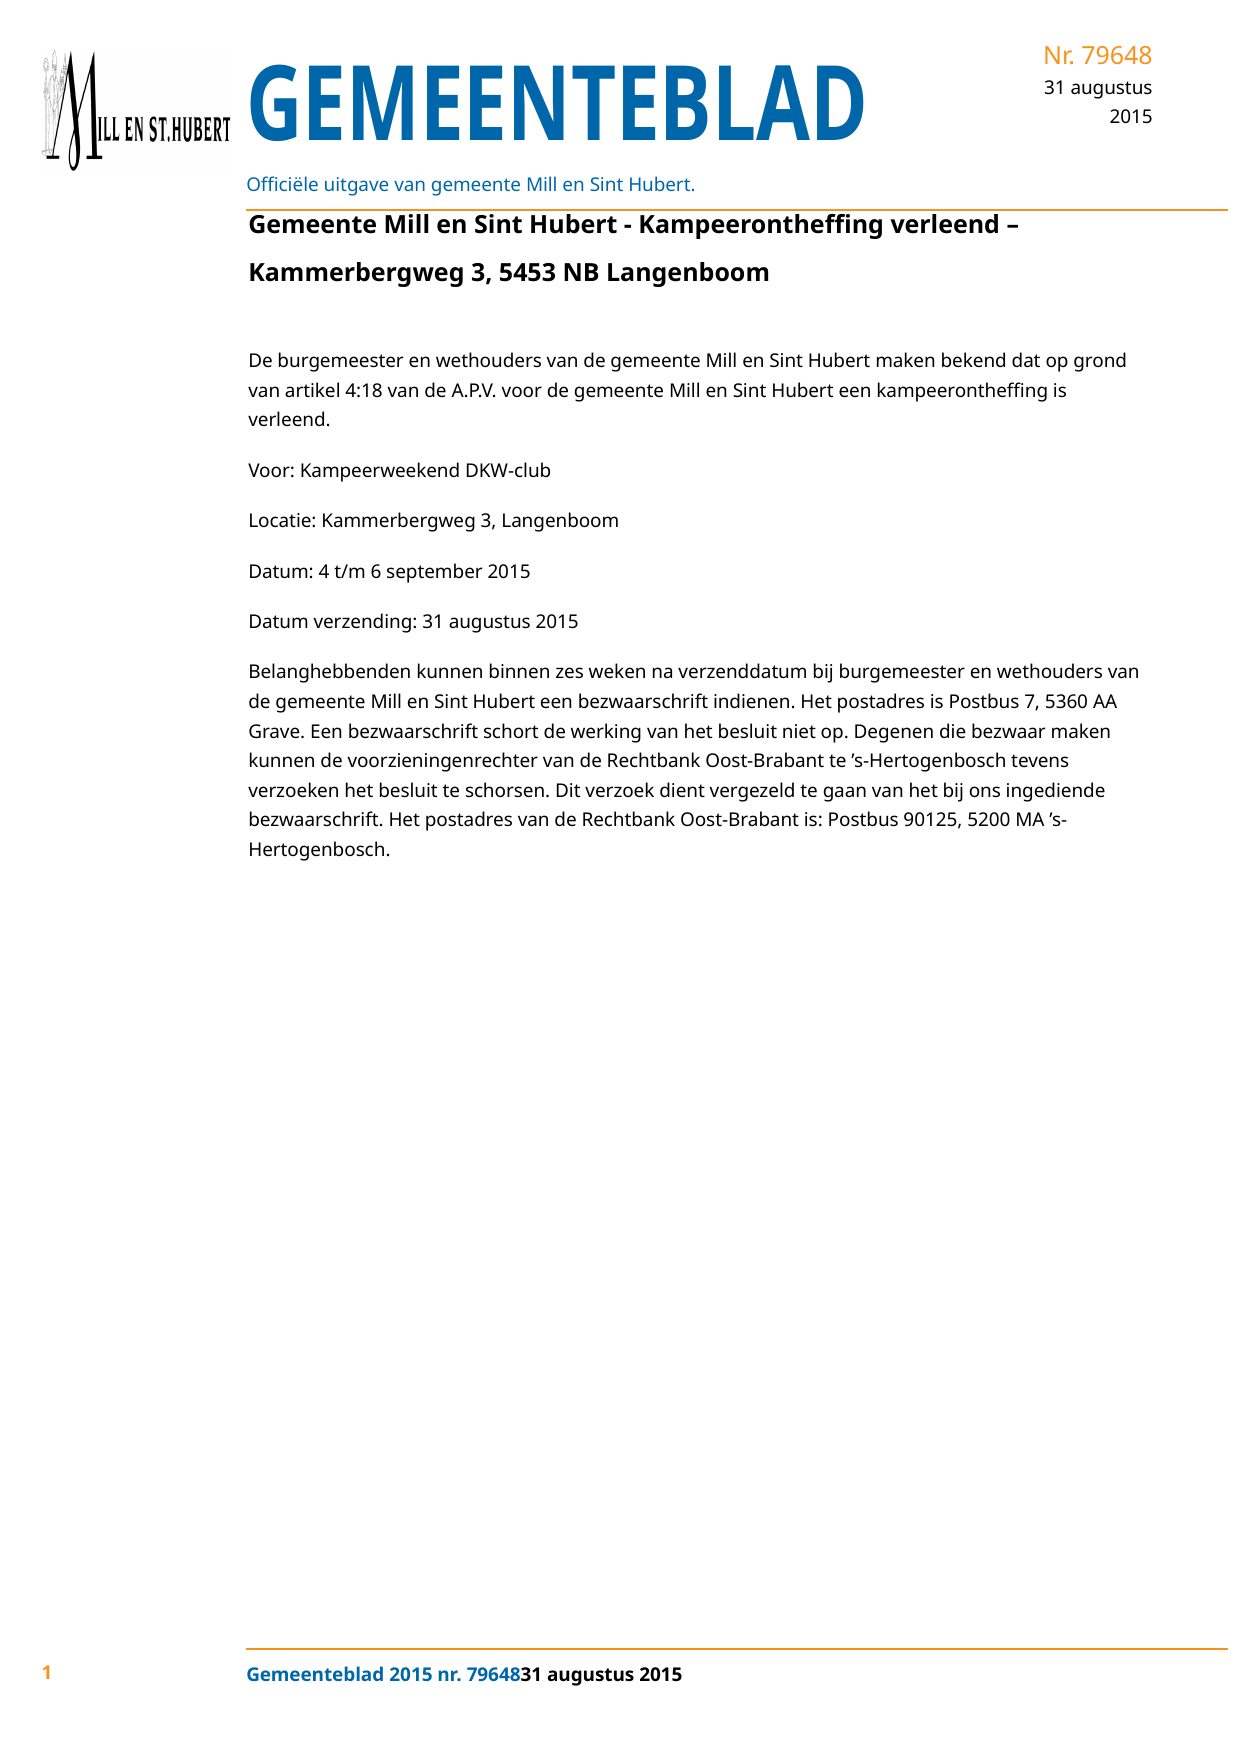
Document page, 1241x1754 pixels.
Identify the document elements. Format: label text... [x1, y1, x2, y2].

text Datum verzending: 31 augustus 2015 [248, 608, 1152, 634]
text Gemeente Mill en Sint Hubert - Kampeerontheffing verleend – Kammerbergweg 3, 5453 NB Langenboom [248, 211, 1152, 288]
picture [41, 47, 231, 172]
text Locatie: Kammerbergweg 3, Langenboom [248, 507, 1152, 533]
text Datum: 4 t/m 6 september 2015 [248, 558, 1152, 584]
text Belanghebbenden kunnen binnen zes weken na verzenddatum bij burgemeester en wethouders van de gemeente Mill en Sint Hubert een bezwaarschrift indienen. Het postadres is Postbus 7, 5360 AA Grave. Een bezwaarschrift schort de werking van het besluit niet op. Degenen die bezwaar maken kunnen de voorzieningenrechter van de Rechtbank Oost-Brabant te ’s-Hertogenbosch tevens verzoeken het besluit te schorsen. Dit verzoek dient vergezeld te gaan van het bij ons ingediende bezwaarschrift. Het postadres van de Rechtbank Oost-Brabant is: Postbus 90125, 5200 MA ’s-Hertogenbosch. [248, 659, 1152, 862]
text De burgemeester en wethouders van de gemeente Mill en Sint Hubert maken bekend dat op grond van artikel 4:18 van de A.P.V. voor de gemeente Mill en Sint Hubert een kampeerontheffing is verleend. [248, 347, 1152, 432]
text Voor: Kampeerweekend DKW-club [248, 457, 1152, 483]
